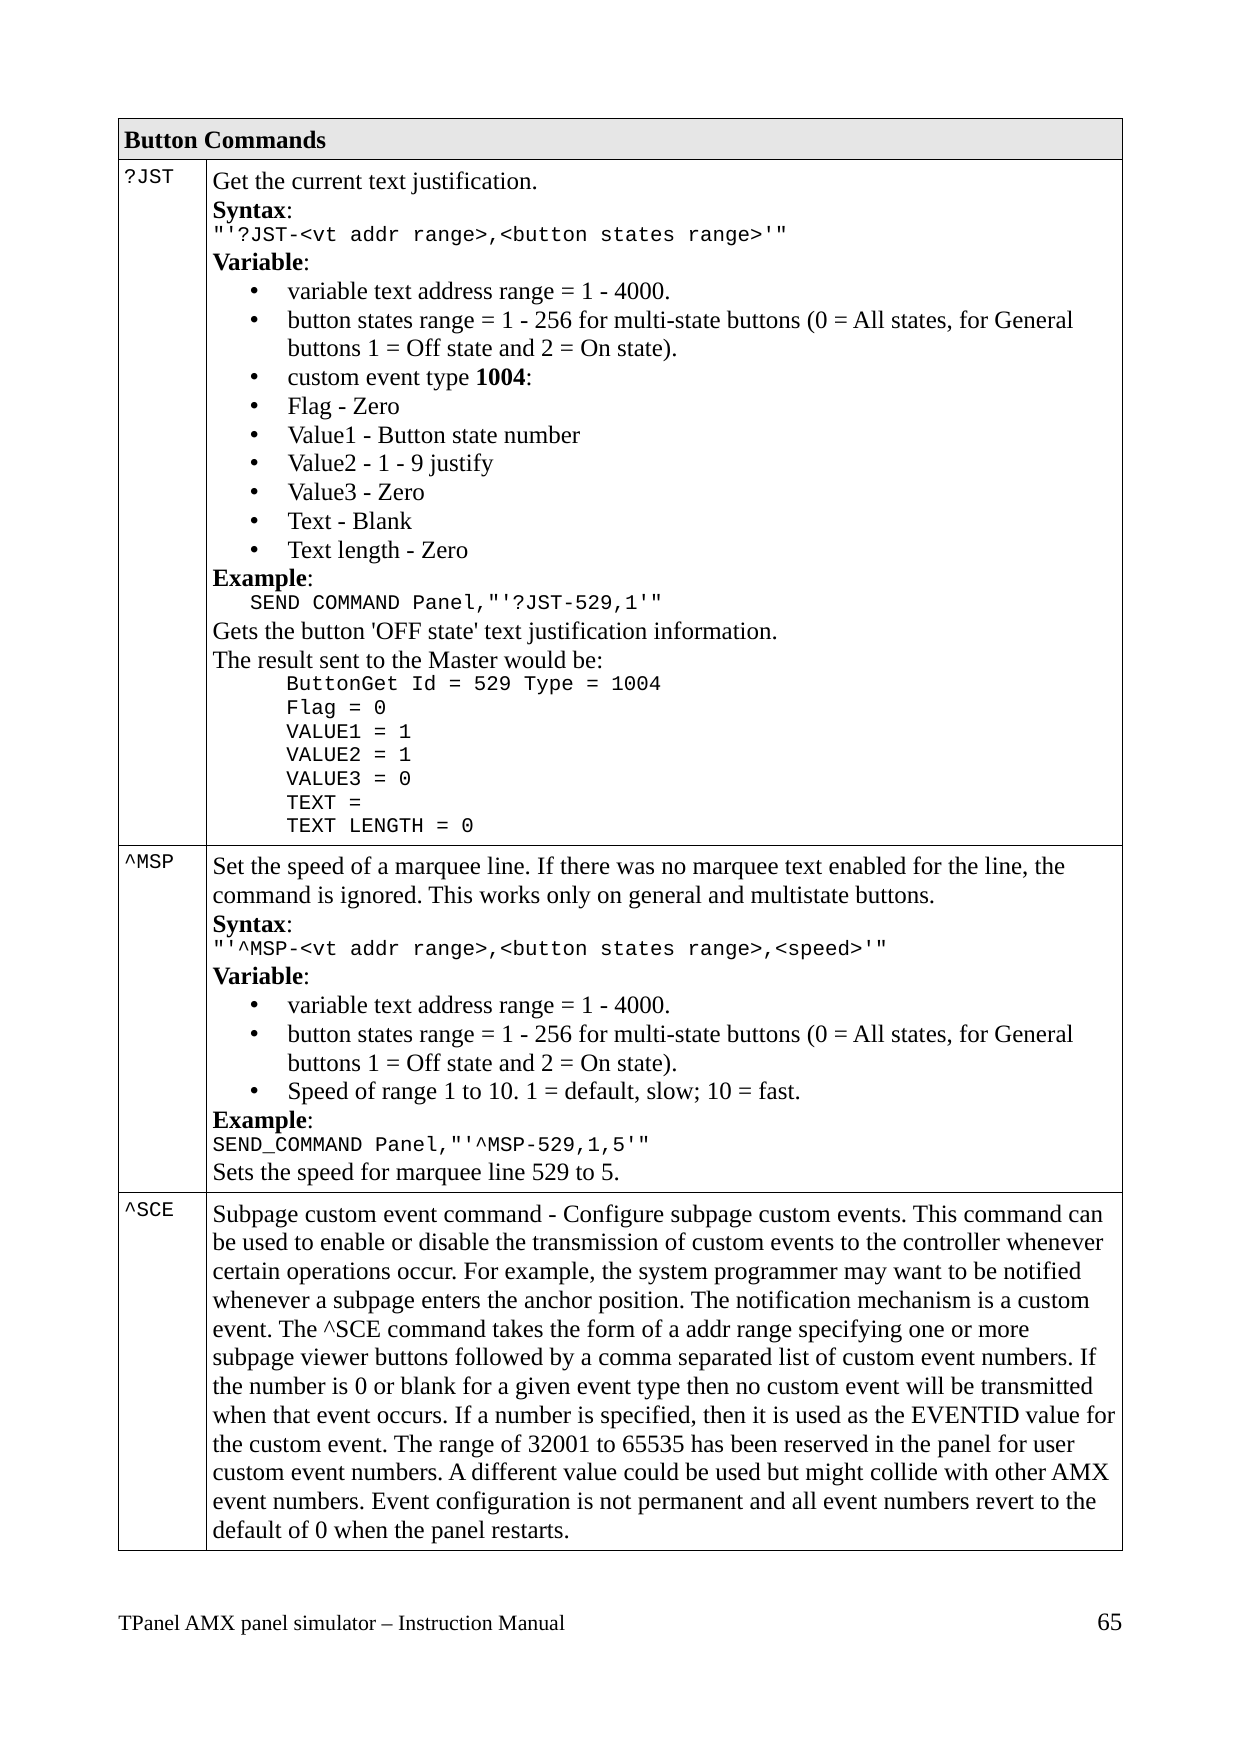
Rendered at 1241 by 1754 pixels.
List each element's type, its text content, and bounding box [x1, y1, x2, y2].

table_cell ?JST [119, 160, 206, 845]
table_cell Set the speed of a marquee line. If there was no marquee text enabled for the line, the command is ignored. This works only on general and multistate buttons. Syntax: "'^MSP-<vt addr range>,<button states range>,<speed>'" Variable: variable text address range = 1 - 4000. button states range = 1 - 256 for multi-state buttons (0 = All states, for General buttons 1 = Off state and 2 = On state). Speed of range 1 to 10. 1 = default, slow; 10 = fast. Example: SEND_COMMAND Panel,"'^MSP-529,1,5'" Sets the speed for marquee line 529 to 5. [207, 846, 1122, 1192]
table_header Button Commands [119, 119, 1122, 159]
table_cell ^SCE [119, 1193, 206, 1549]
table_cell Get the current text justification. Syntax: "'?JST-<vt addr range>,<button states range>'" Variable: variable text address range = 1 - 4000. button states range = 1 - 256 for multi-state buttons (0 = All states, for General buttons 1 = Off state and 2 = On state). custom event type 1004: Flag - Zero Value1 - Button state number Value2 - 1 - 9 justify Value3 - Zero Text - Blank Text length - Zero Example: SEND COMMAND Panel,"'?JST-529,1'" Gets the button 'OFF state' text justification information. The result sent to the Master would be: ButtonGet Id = 529 Type = 1004 Flag = 0 VALUE1 = 1 VALUE2 = 1 VALUE3 = 0 TEXT = TEXT LENGTH = 0 [207, 160, 1122, 845]
table_cell ^MSP [119, 846, 206, 1192]
table_cell Subpage custom event command - Configure subpage custom events. This command can be used to enable or disable the transmission of custom events to the controller whenever certain operations occur. For example, the system programmer may want to be notified whenever a subpage enters the anchor position. The notification mechanism is a custom event. The ^SCE command takes the form of a addr range specifying one or more subpage viewer buttons followed by a comma separated list of custom event numbers. If the number is 0 or blank for a given event type then no custom event will be transmitted when that event occurs. If a number is specified, then it is used as the EVENTID value for the custom event. The range of 32001 to 65535 has been reserved in the panel for user custom event numbers. A different value could be used but might collide with other AMX event numbers. Event configuration is not permanent and all event numbers revert to the default of 0 when the panel restarts. [207, 1193, 1122, 1549]
